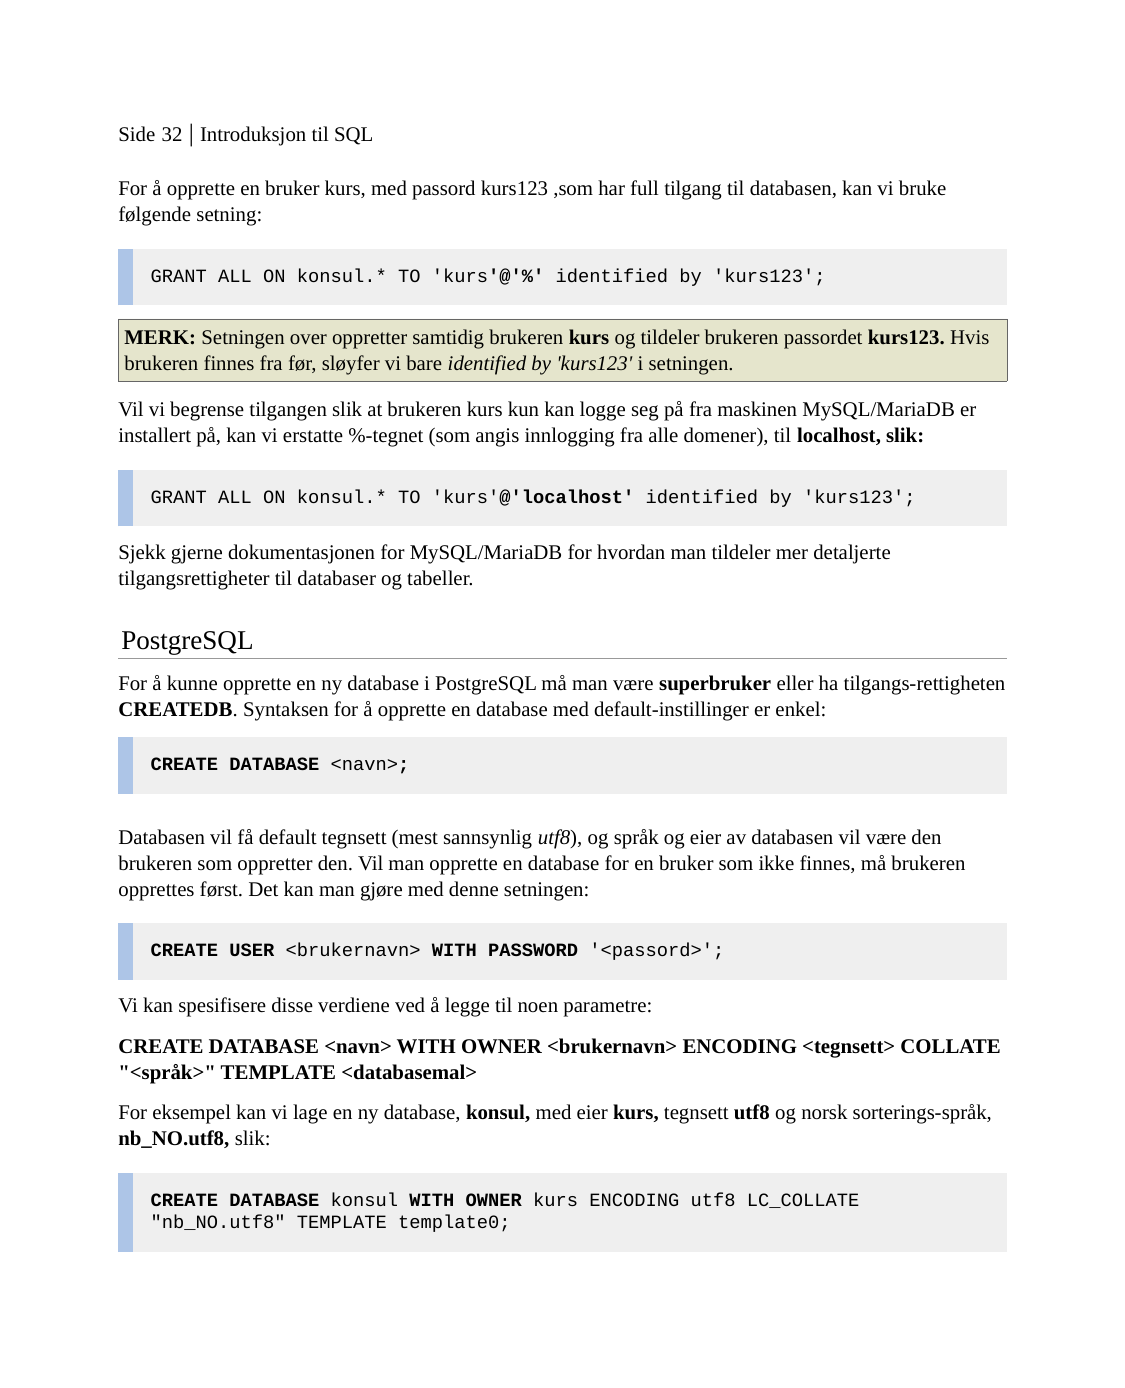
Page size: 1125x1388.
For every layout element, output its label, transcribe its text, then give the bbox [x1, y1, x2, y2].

subtitle PostgreSQL [118, 621, 1007, 658]
text GRANT ALL ON konsul.* TO 'kurs'@'%' identified by 'kurs123'; [133, 249, 1007, 305]
text CREATE DATABASE konsul WITH OWNER kurs ENCODING utf8 LC_COLLATE "nb_NO.utf8" TEMPLATE template0; [133, 1173, 1007, 1252]
text MERK: Setningen over oppretter samtidig brukeren kurs og tildeler brukeren passordet kurs123. Hvis brukeren finnes fra før, sløyfer vi bare identified by 'kurs123' i setningen. [119, 320, 1007, 381]
text CREATE DATABASE <navn> WITH OWNER <brukernavn> ENCODING <tegnsett> COLLATE "<språk>" TEMPLATE <databasemal> [118, 1034, 1007, 1084]
text CREATE USER <brukernavn> WITH PASSWORD '<passord>'; [133, 923, 1007, 980]
text For eksempel kan vi lage en ny database, konsul, med eier kurs, tegnsett utf8 og norsk sorterings-språk, nb_NO.utf8, slik: [118, 1100, 1007, 1150]
text GRANT ALL ON konsul.* TO 'kurs'@'localhost' identified by 'kurs123'; [133, 470, 1007, 526]
text For å opprette en bruker kurs, med passord kurs123 ,som har full tilgang til databasen, kan vi bruke følgende setning: [118, 176, 1007, 226]
text Sjekk gjerne dokumentasjonen for MySQL/MariaDB for hvordan man tildeler mer detaljerte tilgangsrettigheter til databaser og tabeller. [118, 540, 1007, 590]
text For å kunne opprette en ny database i PostgreSQL må man være superbruker eller ha tilgangs-rettigheten CREATEDB. Syntaksen for å opprette en database med default-instillinger er enkel: [118, 671, 1007, 721]
text Vil vi begrense tilgangen slik at brukeren kurs kun kan logge seg på fra maskinen MySQL/MariaDB er installert på, kan vi erstatte %-tegnet (som angis innlogging fra alle domener), til localhost, slik: [118, 397, 1007, 447]
text CREATE DATABASE <navn>; [133, 737, 1007, 794]
text Databasen vil få default tegnsett (mest sannsynlig utf8), og språk og eier av databasen vil være den brukeren som oppretter den. Vil man opprette en database for en bruker som ikke finnes, må brukeren opprettes først. Det kan man gjøre med denne setningen: [118, 825, 1007, 901]
text Vi kan spesifisere disse verdiene ved å legge til noen parametre: [118, 993, 1007, 1017]
